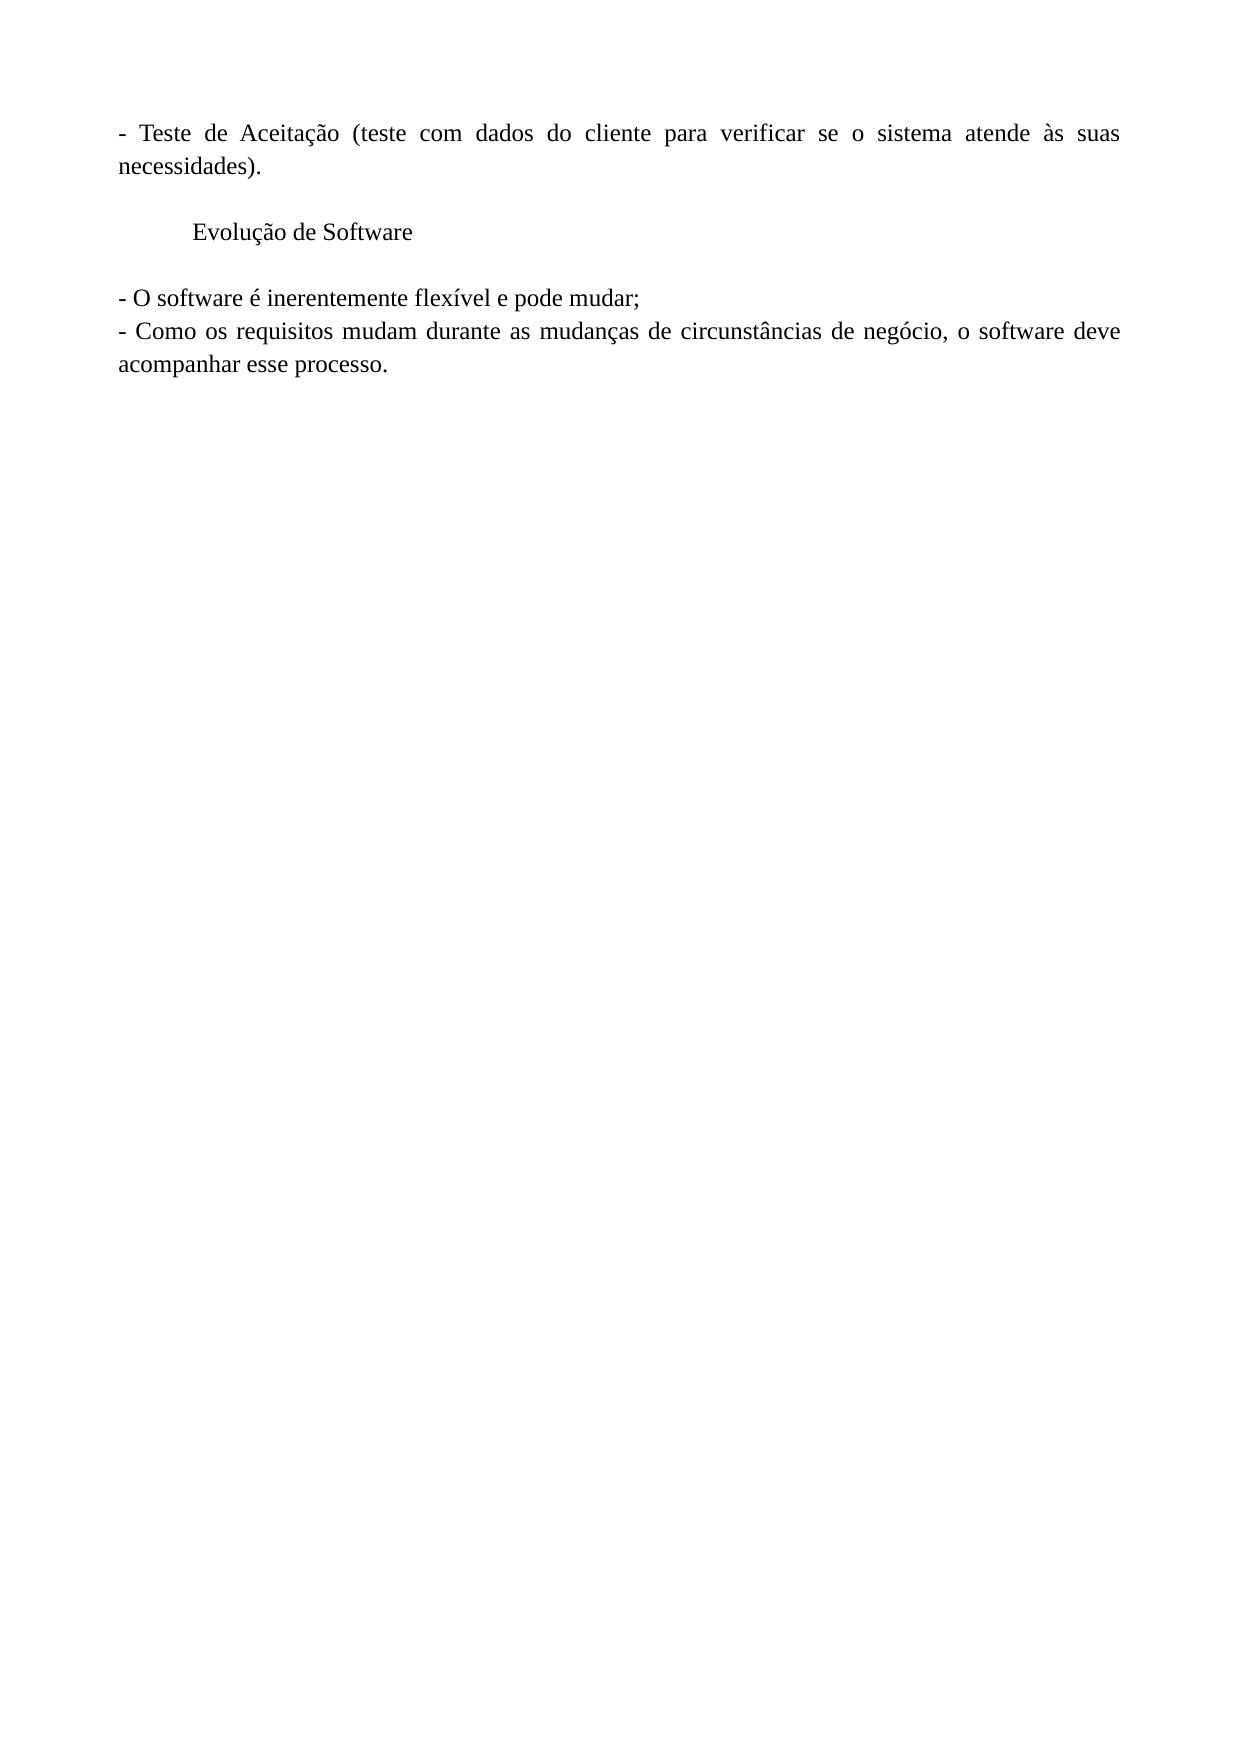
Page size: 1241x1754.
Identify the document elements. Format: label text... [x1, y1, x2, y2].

text - Teste de Aceitação (teste com dados do cliente para verificar se o sistema atende às suas necessidades). [118, 118, 1122, 180]
text - Como os requisitos mudam durante as mudanças de circunstâncias de negócio, o software deve acompanhar esse processo. [118, 316, 1122, 378]
text - O software é inerentemente flexível e pode mudar; [118, 283, 1122, 312]
text Evolução de Software [118, 217, 1122, 246]
